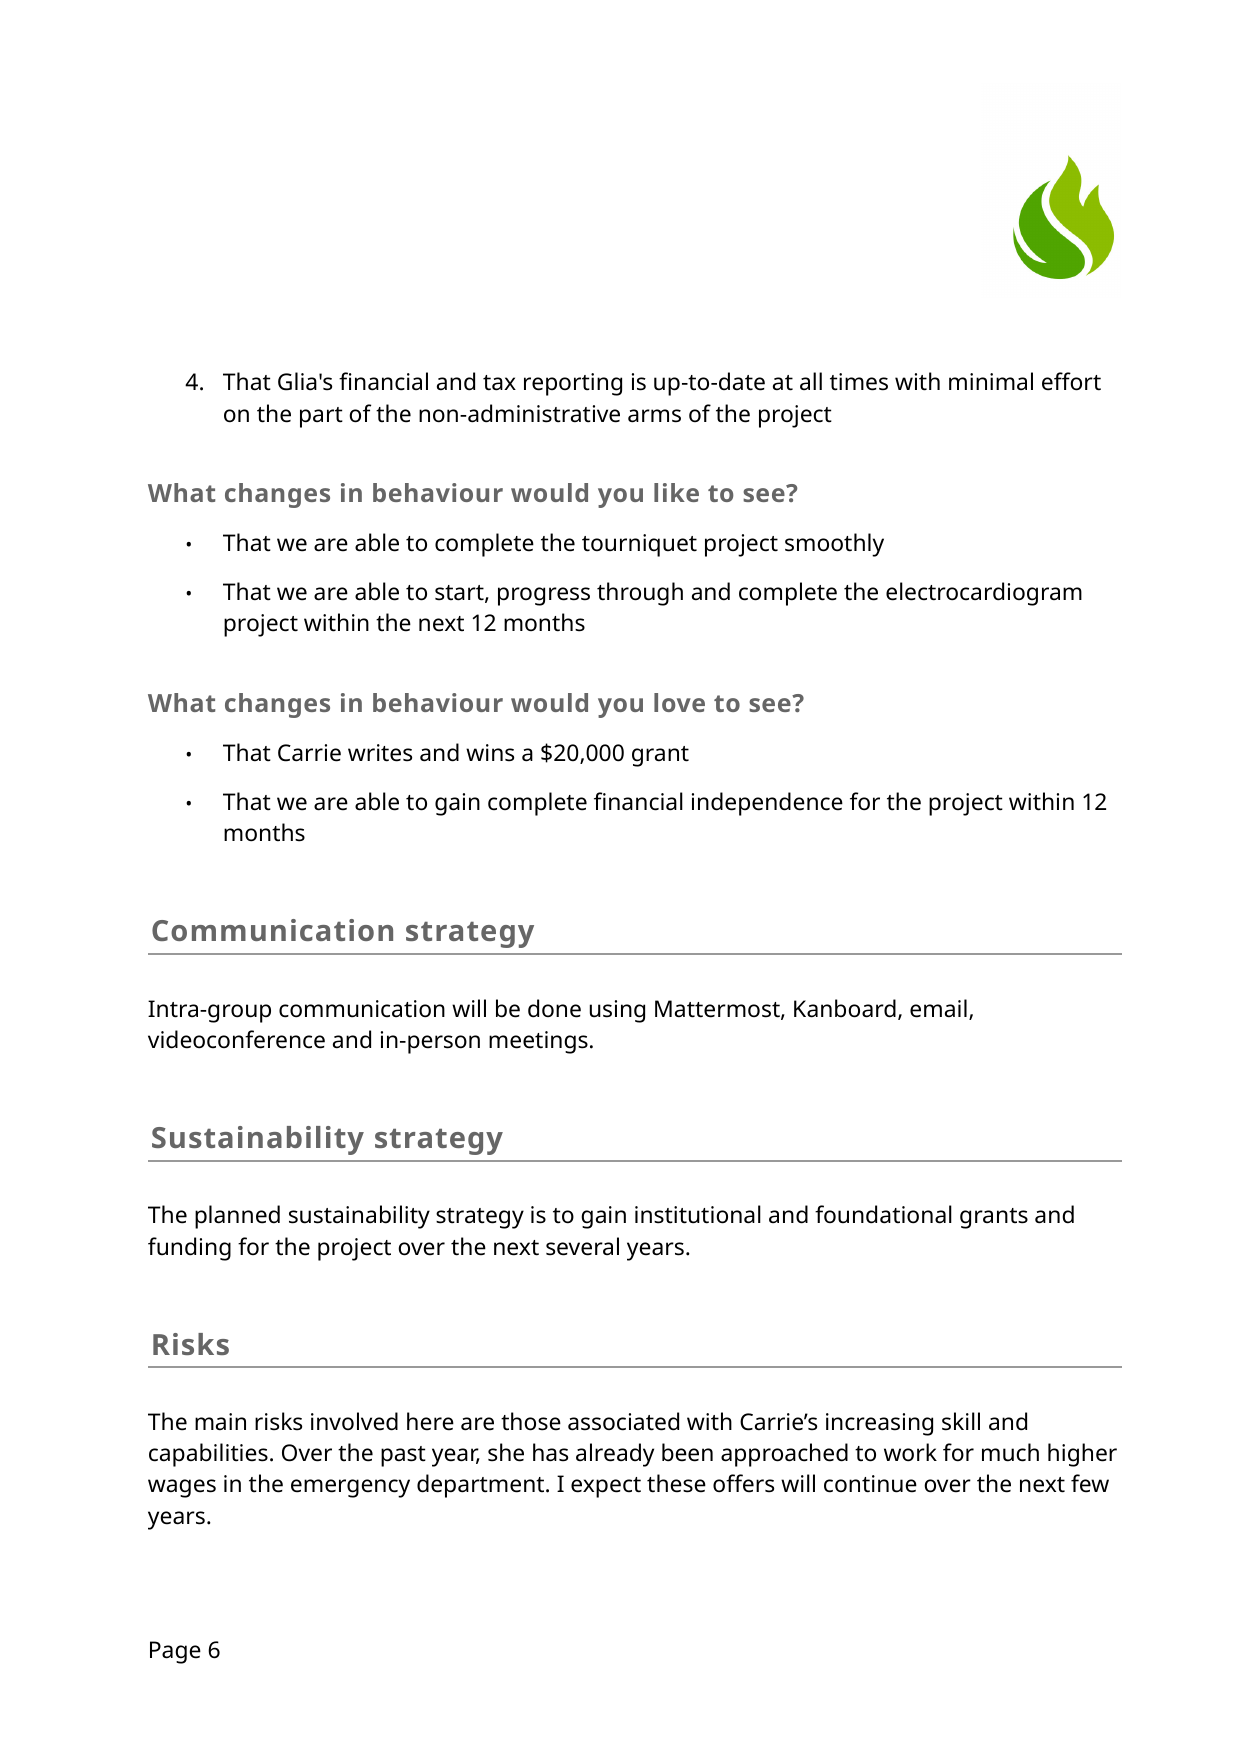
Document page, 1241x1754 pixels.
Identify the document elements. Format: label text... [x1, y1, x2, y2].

list That we are able to complete the tourniquet project smoothly [185, 527, 1122, 558]
list That we are able to start, progress through and complete the electrocardiogram project within the next 12 months [185, 576, 1122, 639]
text Intra-group communication will be done using Mattermost, Kanboard, email, videoconference and in-person meetings. [148, 993, 1122, 1055]
list That Glia's financial and tax reporting is up-to-date at all times with minimal effort on the part of the non-administrative arms of the project [185, 366, 1122, 429]
list That we are able to gain complete financial independence for the project within 12 months [185, 786, 1122, 848]
subtitle Communication strategy [148, 907, 1122, 953]
subtitle What changes in behaviour would you love to see? [148, 686, 1122, 720]
text The planned sustainability strategy is to gain institutional and foundational grants and funding for the project over the next several years. [148, 1199, 1122, 1262]
subtitle Risks [148, 1321, 1122, 1366]
subtitle Sustainability strategy [148, 1114, 1122, 1160]
picture [981, 83, 1026, 298]
subtitle What changes in behaviour would you like to see? [148, 476, 1122, 510]
text The main risks involved here are those associated with Carrie’s increasing skill and capabilities. Over the past year, she has already been approached to work for much higher wages in the emergency department. I expect these offers will continue over the next few years. [148, 1406, 1122, 1531]
list That Carrie writes and wins a $20,000 grant [185, 737, 1122, 768]
